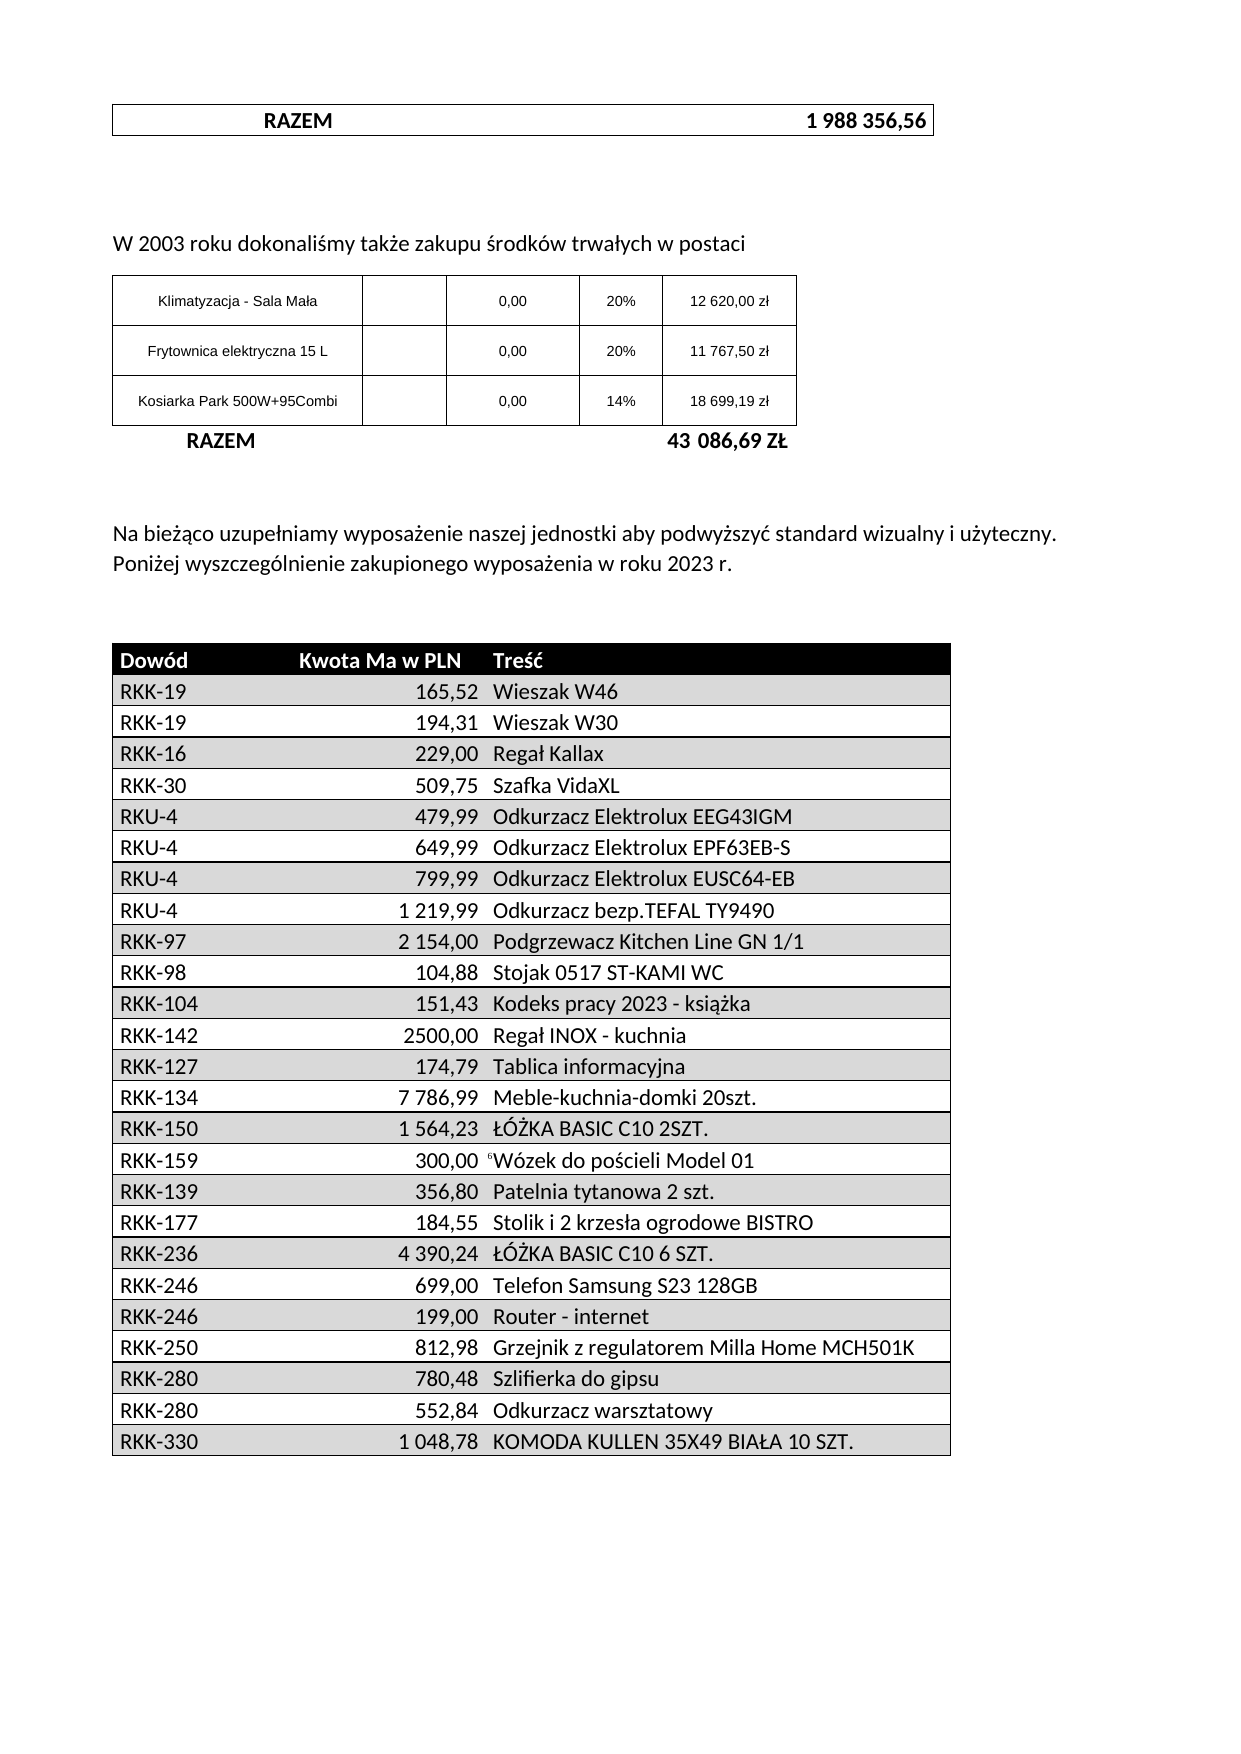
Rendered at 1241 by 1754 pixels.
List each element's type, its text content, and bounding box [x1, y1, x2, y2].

table_cell 509,75 [292, 769, 486, 799]
table_cell Grzejnik z regulatorem Milla Home MCH501K [486, 1331, 950, 1361]
table_cell 199,00 [292, 1300, 486, 1330]
table_header [363, 276, 446, 325]
table_cell Odkurzacz warsztatowy [486, 1394, 950, 1424]
text W 2003 roku dokonaliśmy także zakupu środków trwałych w postaci [113, 229, 1128, 257]
table_header 12 620,00 zł [663, 276, 796, 325]
table_cell 151,43 [292, 988, 486, 1018]
table_cell 552,84 [292, 1394, 486, 1424]
table_cell [363, 376, 446, 425]
table_cell RKK-30 [113, 769, 292, 799]
table_cell RKK-19 [113, 706, 292, 736]
table_cell 780,48 [292, 1363, 486, 1393]
table_header Treść [486, 644, 950, 674]
table_cell 0,00 [447, 326, 579, 375]
table_cell Tablica informacyjna [486, 1050, 950, 1080]
table_cell 2 154,00 [292, 925, 486, 955]
table_cell 699,00 [292, 1269, 486, 1299]
table_cell 4 390,24 [292, 1238, 486, 1268]
table_cell RKK-139 [113, 1175, 292, 1205]
table_cell Wieszak W30 [486, 706, 950, 736]
table_cell Regał Kallax [486, 738, 950, 768]
table_cell RKK-16 [113, 738, 292, 768]
table_cell 174,79 [292, 1050, 486, 1080]
table_cell RKK-159 [113, 1144, 292, 1174]
table_cell 14% [580, 376, 662, 425]
table_cell Podgrzewacz Kitchen Line GN 1/1 [486, 925, 950, 955]
table_cell RKU-4 [113, 863, 292, 893]
table_cell Kosiarka Park 500W+95Combi [113, 376, 362, 425]
table_cell RKU-4 [113, 800, 292, 830]
table_cell Odkurzacz Elektrolux EUSC64-EB [486, 863, 950, 893]
table_cell Odkurzacz Elektrolux EPF63EB-S [486, 831, 950, 861]
table_cell Wózek do pościeli Model 01 [486, 1144, 950, 1174]
table_header 20% [580, 276, 662, 325]
table_cell Frytownica elektryczna 15 L [113, 326, 362, 375]
table_cell 1 219,99 [292, 894, 486, 924]
table_cell RKK-19 [113, 675, 292, 705]
table_cell Stolik i 2 krzesła ogrodowe BISTRO [486, 1206, 950, 1236]
table_cell Stojak 0517 ST-KAMI WC [486, 956, 950, 986]
table_cell Szafka VidaXL [486, 769, 950, 799]
table_cell 194,31 [292, 706, 486, 736]
table_cell 2500,00 [292, 1019, 486, 1049]
table_cell ŁÓŻKA BASIC C10 6 SZT. [486, 1238, 950, 1268]
table_cell 184,55 [292, 1206, 486, 1236]
table_header 0,00 [447, 276, 579, 325]
table_cell Wieszak W46 [486, 675, 950, 705]
table_cell 7 786,99 [292, 1081, 486, 1111]
table_cell RKU-4 [113, 831, 292, 861]
table_cell RKK-97 [113, 925, 292, 955]
table_cell [363, 326, 446, 375]
table_cell RKK-250 [113, 1331, 292, 1361]
table_cell Telefon Samsung S23 128GB [486, 1269, 950, 1299]
table_cell 229,00 [292, 738, 486, 768]
table_cell RKK-280 [113, 1394, 292, 1424]
table_cell 1 564,23 [292, 1113, 486, 1143]
table_header Kwota Ma w PLN [292, 644, 486, 674]
table_cell RKK-246 [113, 1269, 292, 1299]
table_cell ŁÓŻKA BASIC C10 2SZT. [486, 1113, 950, 1143]
table_cell RKK-134 [113, 1081, 292, 1111]
table_cell 20% [580, 326, 662, 375]
table_cell 11 767,50 zł [663, 326, 796, 375]
table_cell 649,99 [292, 831, 486, 861]
table_cell RKK-104 [113, 988, 292, 1018]
table_cell 479,99 [292, 800, 486, 830]
table_cell Router - internet [486, 1300, 950, 1330]
table_header Dowód [113, 644, 292, 674]
table_cell 799,99 [292, 863, 486, 893]
table_cell RAZEM [256, 105, 765, 135]
table_cell RKK-330 [113, 1425, 292, 1455]
table_cell RKK-177 [113, 1206, 292, 1236]
table_cell 1 988 356,56 [765, 105, 933, 135]
table_cell [113, 105, 256, 135]
table_cell Kodeks pracy 2023 - książka [486, 988, 950, 1018]
table_cell RKK-246 [113, 1300, 292, 1330]
table_cell RKK-150 [113, 1113, 292, 1143]
table_cell Regał INOX - kuchnia [486, 1019, 950, 1049]
table_cell Szlifierka do gipsu [486, 1363, 950, 1393]
table_cell Odkurzacz Elektrolux EEG43IGM [486, 800, 950, 830]
table_cell RKK-127 [113, 1050, 292, 1080]
table_cell 812,98 [292, 1331, 486, 1361]
table_cell Meble-kuchnia-domki 20szt. [486, 1081, 950, 1111]
table_cell 0,00 [447, 376, 579, 425]
table_cell RKK-236 [113, 1238, 292, 1268]
table_cell Odkurzacz bezp.TEFAL TY9490 [486, 894, 950, 924]
table_cell Patelnia tytanowa 2 szt. [486, 1175, 950, 1205]
table_cell 18 699,19 zł [663, 376, 796, 425]
table_cell RKU-4 [113, 894, 292, 924]
table_header Klimatyzacja - Sala Mała [113, 276, 362, 325]
table_cell 356,80 [292, 1175, 486, 1205]
table_cell KOMODA KULLEN 35X49 BIAŁA 10 SZT. [486, 1425, 950, 1455]
table_cell RKK-280 [113, 1363, 292, 1393]
table_cell RKK-98 [113, 956, 292, 986]
table_cell 165,52 [292, 675, 486, 705]
table_cell 300,00 [292, 1144, 486, 1174]
table_cell 1 048,78 [292, 1425, 486, 1455]
table_cell 104,88 [292, 956, 486, 986]
text RAZEM 43 086,69 ZŁ [113, 426, 1128, 454]
table_cell RKK-142 [113, 1019, 292, 1049]
text Na bieżąco uzupełniamy wyposażenie naszej jednostki aby podwyższyć standard wizualny i użyteczny. Poniżej wyszczególnienie zakupionego wyposażenia w roku 2023 r. [113, 519, 1128, 577]
